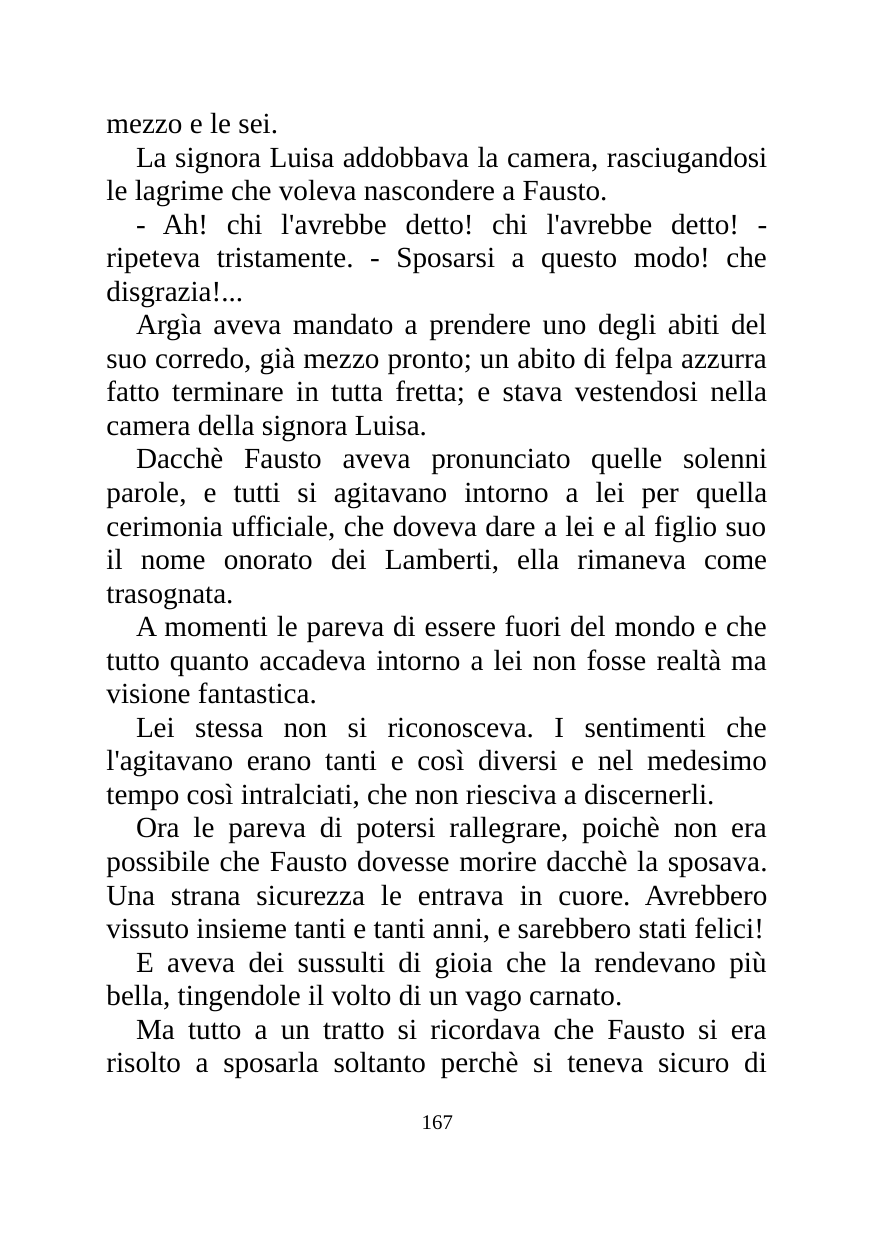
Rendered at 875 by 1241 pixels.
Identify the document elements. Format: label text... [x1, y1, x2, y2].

text Ora le pareva di potersi rallegrare, poichè non era possibile che Fausto dovesse morire dacchè la sposava. Una strana sicurezza le entrava in cuore. Avrebbero vissuto insieme tanti e tanti anni, e sarebbero stati felici! [106, 811, 768, 945]
text Argìa aveva mandato a prendere uno degli abiti del suo corredo, già mezzo pronto; un abito di felpa azzurra fatto terminare in tutta fretta; e stava vestendosi nella camera della signora Luisa. [106, 307, 768, 442]
text A momenti le pareva di essere fuori del mondo e che tutto quanto accadeva intorno a lei non fosse realtà ma visione fantastica. [106, 609, 768, 710]
text Dacchè Fausto aveva pronunciato quelle solenni parole, e tutti si agitavano intorno a lei per quella cerimonia ufficiale, che doveva dare a lei e al figlio suo il nome onorato dei Lamberti, ella rimaneva come trasognata. [106, 442, 768, 609]
text E aveva dei sussulti di gioia che la rendevano più bella, tingendole il volto di un vago carnato. [106, 945, 768, 1012]
text Lei stessa non si riconosceva. I sentimenti che l'agitavano erano tanti e così diversi e nel medesimo tempo così intralciati, che non riesciva a discernerli. [106, 710, 768, 811]
text La signora Luisa addobbava la camera, rasciugandosi le lagrime che voleva nascondere a Fausto. [106, 140, 768, 207]
text mezzo e le sei. [106, 106, 768, 140]
text - Ah! chi l'avrebbe detto! chi l'avrebbe detto! - ripeteva tristamente. - Sposarsi a questo modo! che disgrazia!... [106, 207, 768, 307]
text Ma tutto a un tratto si ricordava che Fausto si era risolto a sposarla soltanto perchè si teneva sicuro di [106, 1012, 768, 1079]
